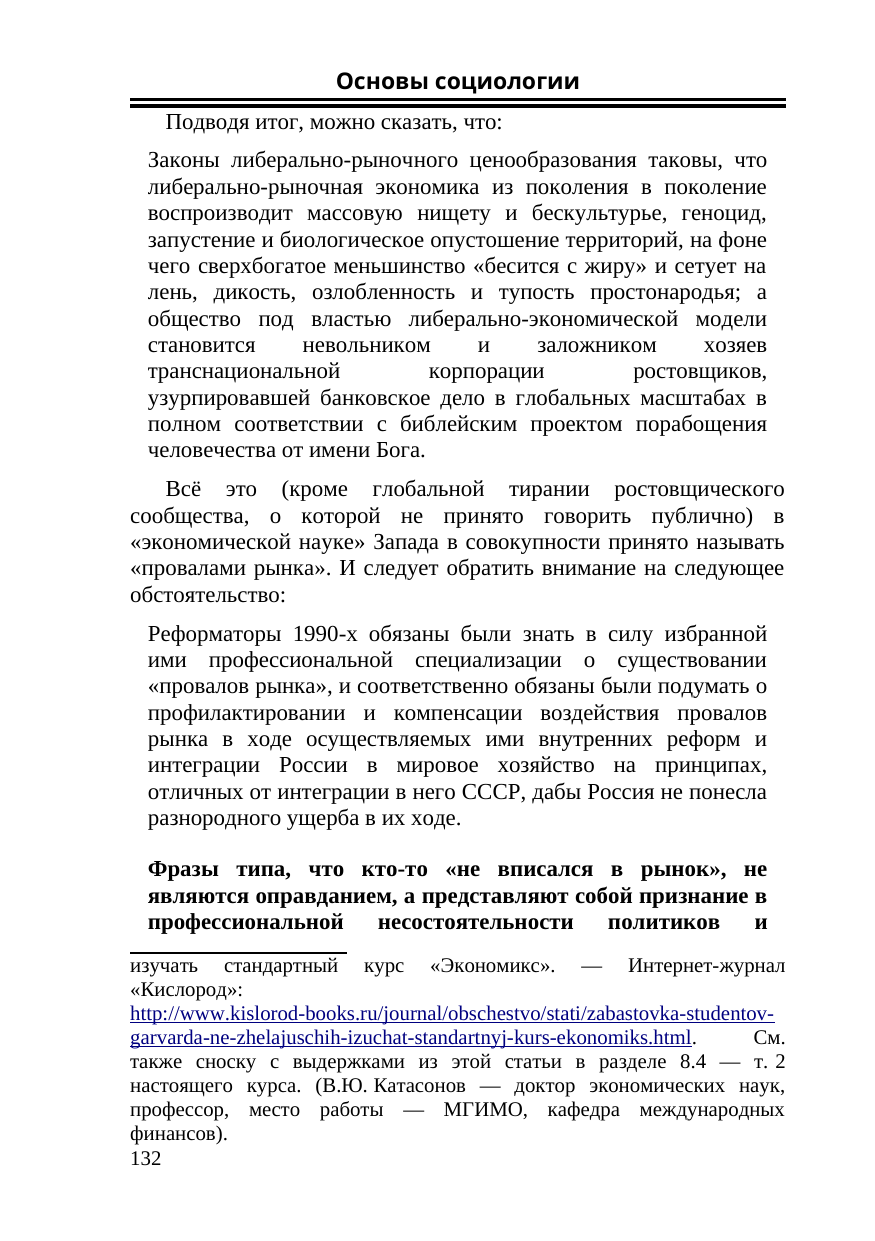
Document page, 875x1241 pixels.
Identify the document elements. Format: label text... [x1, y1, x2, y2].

text Законы либерально-рыноч­но­го ценообразования таковы, что либерально-рыночная экономика из поколения в поколение воспроизводит массовую нищету и бескультурье, геноцид, запустение и биологическое опустошение территорий, на фоне чего сверхбогатое меньшинство «бесится с жиру» и сетует на лень, дикость, озлобленность и тупость простонародья; а общество под властью либерально-экономической модели становится невольником и заложником хозяев транснациональной корпорации ростовщиков, узурпировавшей банковское дело в глобальных масштабах в полном соответствии с библейским проектом порабощения человечества от имени Бога. [148, 147, 768, 463]
text Всё это (кроме глобальной тирании ростовщического сообщества, о которой не принято говорить публично) в «экономической науке» Запада в совокупности принято называть «провалами рынка». И следует обратить внимание на следующее обстоятельство: [130, 475, 786, 607]
text Реформаторы 1990‑х обязаны были знать в силу избранной ими профессиональной специализации о существовании «провалов рынка», и соответственно обязаны были подумать о профилактировании и компенсации воздействия провалов рынка в ходе осуществляемых ими внутренних реформ и интеграции России в мировое хозяйство на принципах, отличных от интеграции в него СССР, дабы Россия не понесла разнородного ущерба в их ходе. [148, 619, 768, 830]
text Фразы типа, что кто-то «не вписался в рынок», не являются оправданием, а представляют собой признание в профессиональной несостоятельности политиков и [148, 855, 768, 934]
text Подводя итог, можно сказать, что: [130, 108, 786, 134]
text изучать стандартный курс «Экономикс». — Интернет-журнал «Кислород»: http://www.kislorod-books.ru/journal/obschestvo/stati/zabastovka-studentov-garvarda-ne-zhelajuschih-izuchat-standartnyj-kurs-ekonomiks.html. См. также сноску с выдержками из этой статьи в разделе 8.4 — т. 2 настоящего курса. (В.Ю. Катасонов — доктор экономических наук, профессор, место работы — МГИМО, кафедра международных финансов). [130, 953, 786, 1145]
